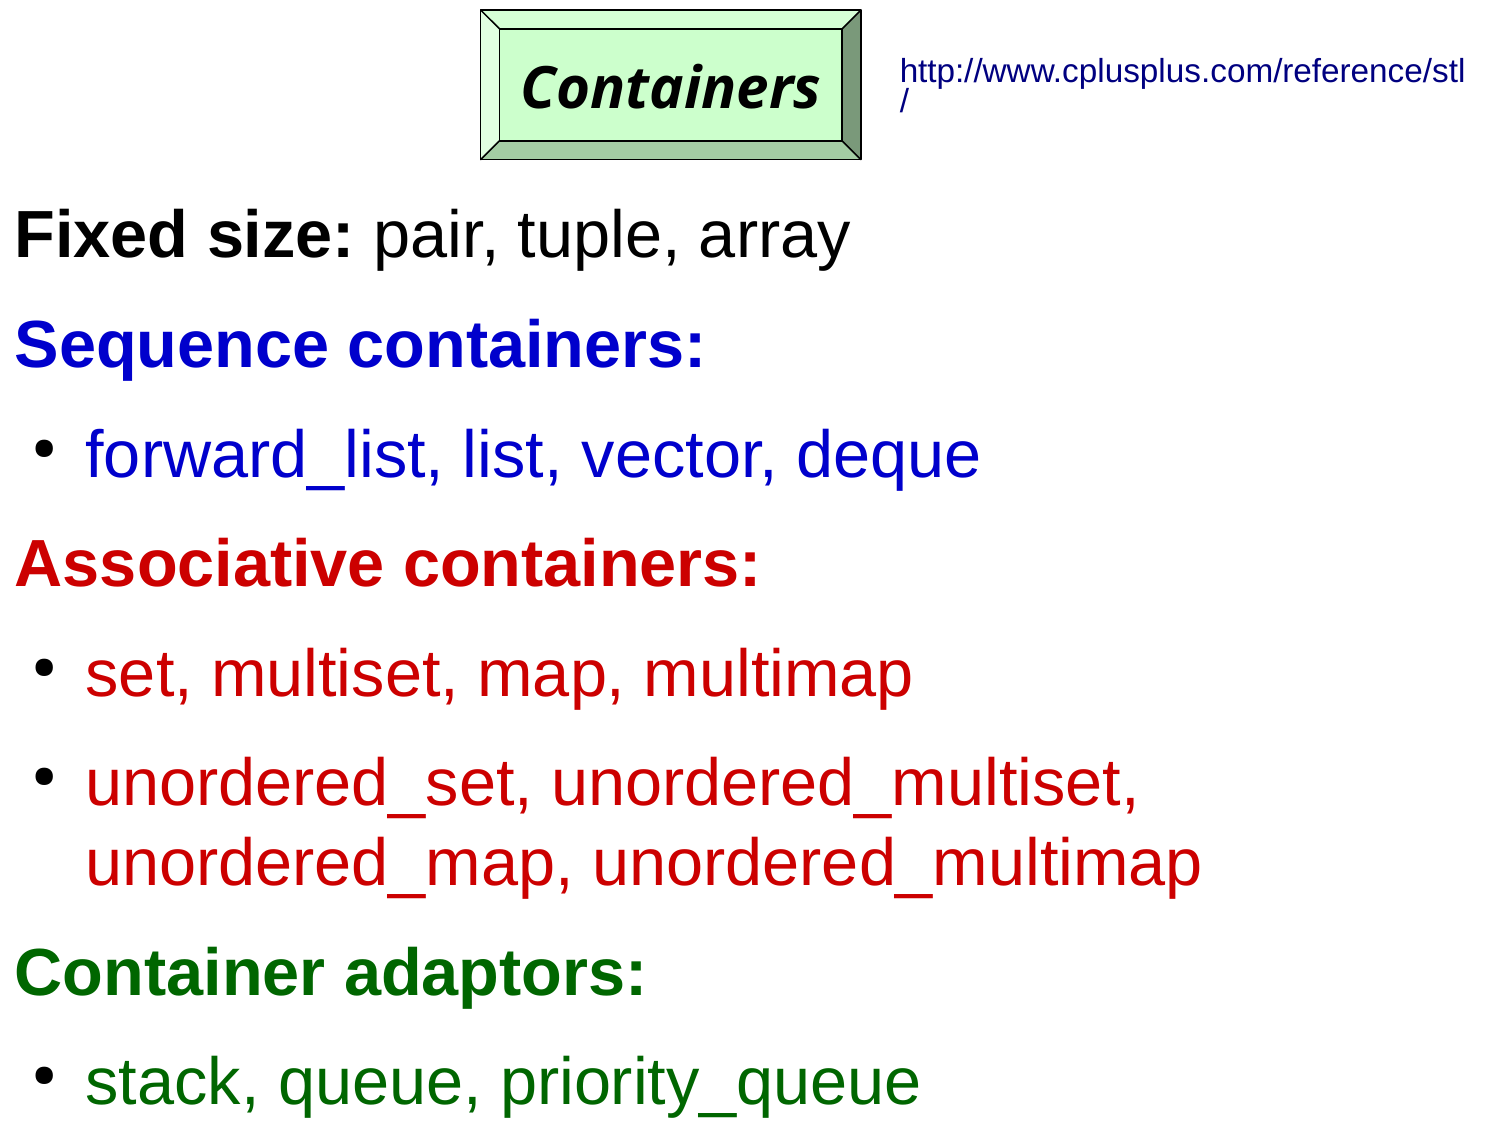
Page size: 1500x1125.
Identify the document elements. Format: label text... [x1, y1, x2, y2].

list Fixed size: pair, tuple, array Sequence containers: forward_list, list, vector, deque Associative containers: set, multiset, map, multimap unordered_set, unordered_multiset, unordered_map, unordered_multimap Container adaptors: stack, queue, priority_queue [0, 184, 1500, 1125]
text_box http://www.cplusplus.com/reference/stl/ [885, 45, 1482, 97]
text_box Containers [513, 35, 829, 136]
picture [479, 9, 867, 165]
